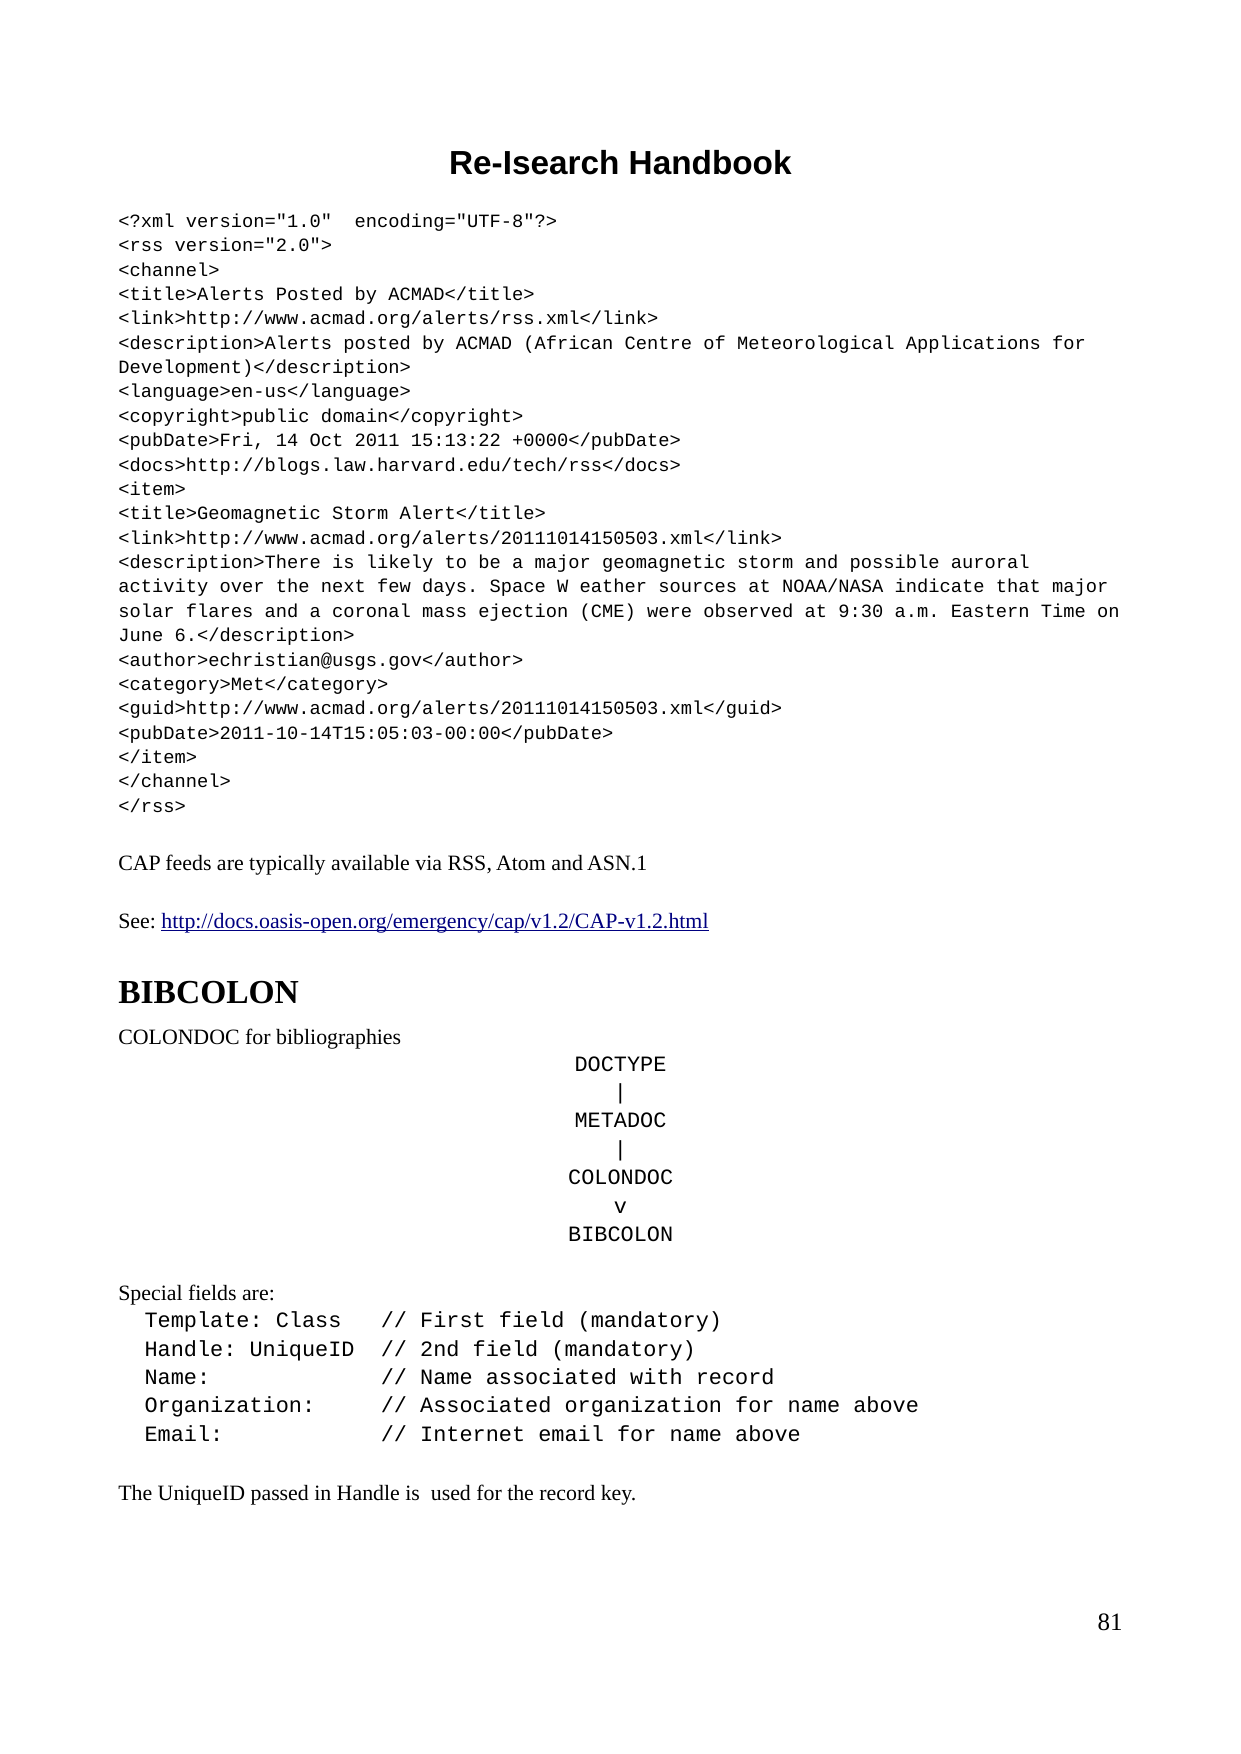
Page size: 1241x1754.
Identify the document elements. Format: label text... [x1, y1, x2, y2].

text METADOC [118, 1109, 1122, 1134]
text <author>echristian@usgs.gov</author> [118, 650, 1122, 672]
text Special fields are: [118, 1280, 1122, 1306]
text DOCTYPE [118, 1053, 1122, 1077]
text The UniqueID passed in Handle is used for the record key. [118, 1480, 1122, 1505]
text See: http://docs.oasis-open.org/emergency/cap/v1.2/CAP-v1.2.html [118, 908, 1122, 933]
text Organization: // Associated organization for name above [118, 1394, 1122, 1419]
text <language>en-us</language> [118, 382, 1122, 403]
text Name: // Name associated with record [118, 1366, 1122, 1391]
text <category>Met</category> [118, 675, 1122, 696]
text | [118, 1081, 1122, 1106]
text <pubDate>2011-10-14T15:05:03-00:00</pubDate> [118, 723, 1122, 745]
text <guid>http://www.acmad.org/alerts/20111014150503.xml</guid> [118, 699, 1122, 720]
text COLONDOC [118, 1166, 1122, 1191]
text <item> [118, 480, 1122, 501]
text <?xml version="1.0" encoding="UTF-8"?> [118, 212, 1122, 233]
text Template: Class // First field (mandatory) [118, 1309, 1122, 1334]
text Email: // Internet email for name above [118, 1423, 1122, 1448]
text CAP feeds are typically available via RSS, Atom and ASN.1 [118, 850, 1122, 875]
subtitle BIBCOLON [118, 973, 1122, 1011]
text COLONDOC for bibliographies [118, 1024, 1122, 1049]
text </channel> [118, 772, 1122, 793]
text <title>Geomagnetic Storm Alert</title> [118, 504, 1122, 525]
text <docs>http://blogs.law.harvard.edu/tech/rss</docs> [118, 455, 1122, 477]
text <description>Alerts posted by ACMAD (African Centre of Meteorological Applications for Development)</description> [118, 333, 1122, 379]
text <copyright>public domain</copyright> [118, 407, 1122, 428]
text <link>http://www.acmad.org/alerts/20111014150503.xml</link> [118, 528, 1122, 550]
text v [118, 1195, 1122, 1220]
text <rss version="2.0"> [118, 236, 1122, 257]
text Handle: UniqueID // 2nd field (mandatory) [118, 1338, 1122, 1362]
text <title>Alerts Posted by ACMAD</title> [118, 285, 1122, 306]
text <channel> [118, 260, 1122, 282]
text BIBCOLON [118, 1223, 1122, 1248]
text <pubDate>Fri, 14 Oct 2011 15:13:22 +0000</pubDate> [118, 431, 1122, 452]
text <link>http://www.acmad.org/alerts/rss.xml</link> [118, 309, 1122, 330]
text <description>There is likely to be a major geomagnetic storm and possible auroral activity over the next few days. Space W eather sources at NOAA/NASA indicate that major solar flares and a coronal mass ejection (CME) were observed at 9:30 a.m. Eastern Time on June 6.</description> [118, 553, 1122, 647]
text | [118, 1138, 1122, 1163]
text </item> [118, 748, 1122, 769]
text </rss> [118, 797, 1122, 818]
